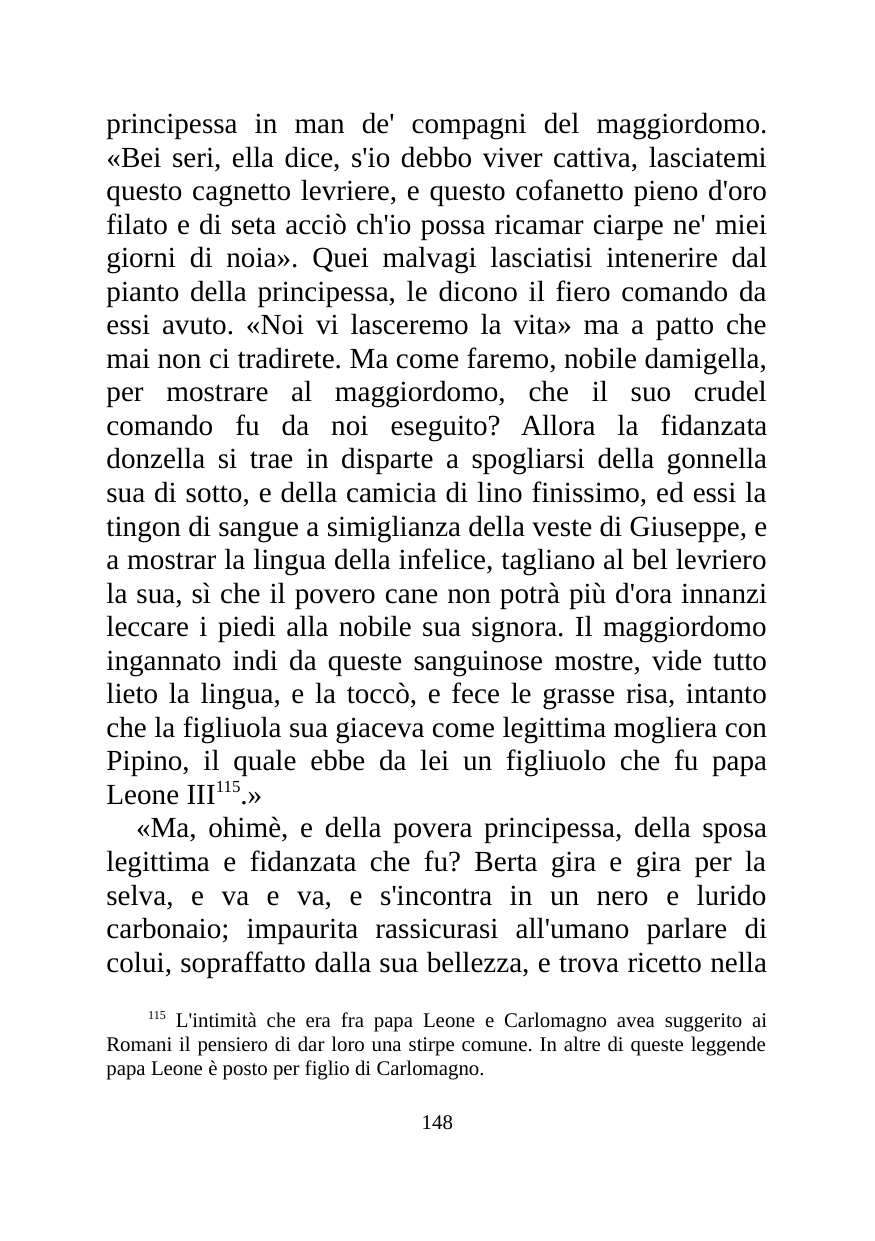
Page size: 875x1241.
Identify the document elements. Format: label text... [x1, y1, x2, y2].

text L'intimità che era fra papa Leone e Carlomagno avea suggerito ai Romani il pensiero di dar loro una stirpe comune. In altre di queste leggende papa Leone è posto per figlio di Carlomagno. [106, 1008, 768, 1080]
text «Ma, ohimè, e della povera principessa, della sposa legittima e fidanzata che fu? Berta gira e gira per la selva, e va e va, e s'incontra in un nero e lurido carbonaio; impaurita rassicurasi all'umano parlare di colui, sopraffatto dalla sua bellezza, e trova ricetto nella [106, 811, 768, 978]
text principessa in man de' compagni del maggiordomo. «Bei seri, ella dice, s'io debbo viver cattiva, lasciatemi questo cagnetto levriere, e questo cofanetto pieno d'oro filato e di seta acciò ch'io possa ricamar ciarpe ne' miei giorni di noia». Quei malvagi lasciatisi intenerire dal pianto della principessa, le dicono il fiero comando da essi avuto. «Noi vi lasceremo la vita» ma a patto che mai non ci tradirete. Ma come faremo, nobile damigella, per mostrare al maggiordomo, che il suo crudel comando fu da noi eseguito? Allora la fidanzata donzella si trae in disparte a spogliarsi della gonnella sua di sotto, e della camicia di lino finissimo, ed essi la tingon di sangue a simiglianza della veste di Giuseppe, e a mostrar la lingua della infelice, tagliano al bel levriero la sua, sì che il povero cane non potrà più d'ora innanzi leccare i piedi alla nobile sua signora. Il maggiordomo ingannato indi da queste sanguinose mostre, vide tutto lieto la lingua, e la toccò, e fece le grasse risa, intanto che la figliuola sua giaceva come legittima mogliera con Pipino, il quale ebbe da lei un figliuolo che fu papa Leone III.» [106, 106, 768, 811]
